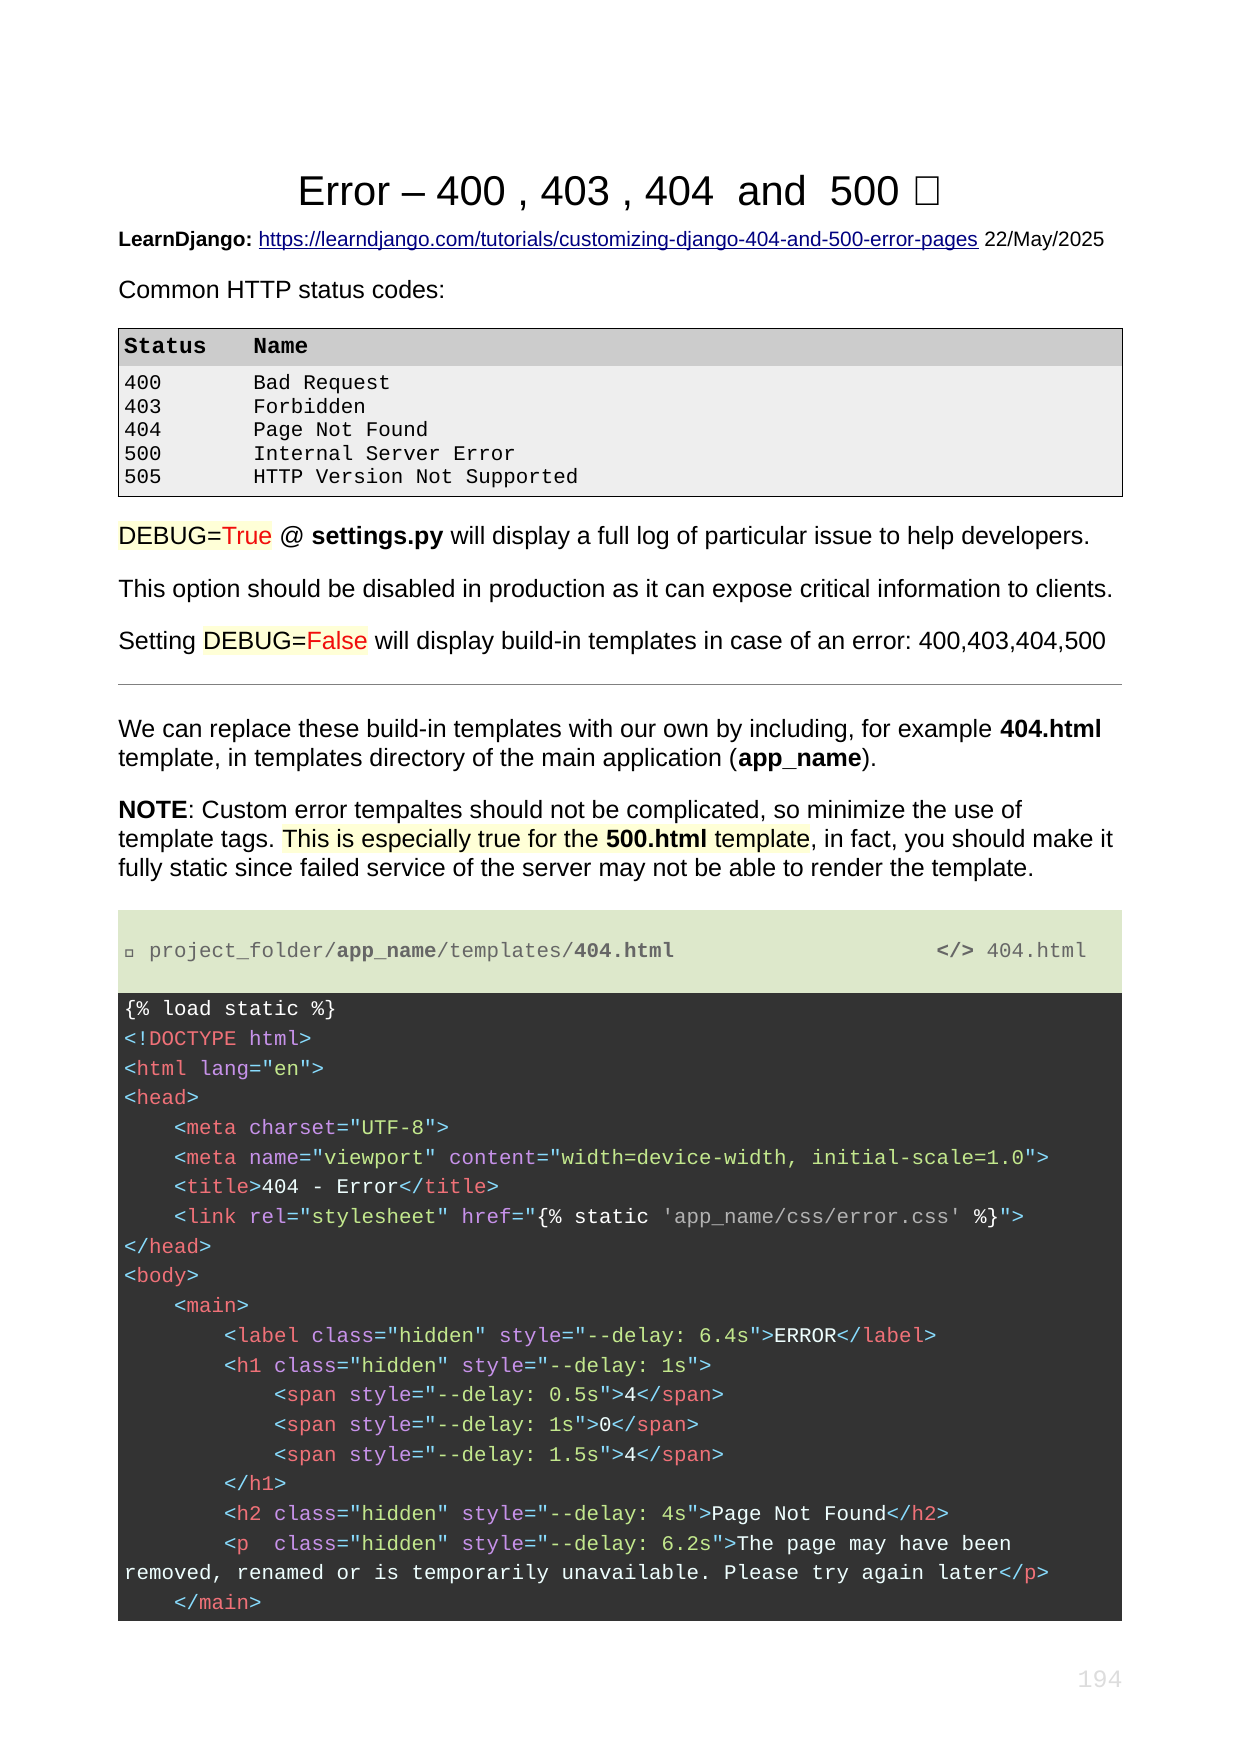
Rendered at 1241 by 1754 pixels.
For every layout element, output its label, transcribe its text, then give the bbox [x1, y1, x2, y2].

text We can replace these build-in templates with our own by including, for example 404.html template, in templates directory of the main application (app_name). [118, 714, 1122, 771]
table_header Name [247, 329, 1122, 366]
subtitle Error – 400 , 403 , 404 and 500 🚨 [118, 167, 1122, 215]
table_cell Bad Request Forbidden Page Not Found Internal Server Error HTTP Version Not Supported [247, 366, 1122, 496]
text Common HTTP status codes: [118, 275, 1122, 304]
text LearnDjango: https://learndjango.com/tutorials/customizing-django-404-and-500-error-pages 22/May/2025 [118, 227, 1122, 251]
text This option should be disabled in production as it can expose critical information to clients. [118, 574, 1122, 602]
text NOTE: Custom error tempaltes should not be complicated, so minimize the use of template tags. This is especially true for the 500.html template, in fact, you should make it fully static since failed service of the server may not be able to render the template. [118, 795, 1122, 881]
table_cell 400 403 404 500 505 [119, 366, 247, 496]
text DEBUG=True @ settings.py will display a full log of particular issue to help developers. [118, 521, 1122, 550]
table_header 📝 project_folder/app_name/templates/404.html </> 404.html [118, 910, 1122, 993]
table_header Status [119, 329, 247, 366]
table_cell {% load static %} <!DOCTYPE html> <html lang="en"> <head> <meta charset="UTF-8"> <meta name="viewport" content="width=device-width, initial-scale=1.0"> <title>404 - Error</title> <link rel="stylesheet" href="{% static 'app_name/css/error.css' %}"> </head> <body> <main> <label class="hidden" style="--delay: 6.4s">ERROR</label> <h1 class="hidden" style="--delay: 1s"> <span style="--delay: 0.5s">4</span> <span style="--delay: 1s">0</span> <span style="--delay: 1.5s">4</span> </h1> <h2 class="hidden" style="--delay: 4s">Page Not Found</h2> <p class="hidden" style="--delay: 6.2s">The page may have been removed, renamed or is temporarily unavailable. Please try again later</p> </main> [118, 993, 1122, 1621]
text Setting DEBUG=False will display build-in templates in case of an error: 400,403,404,500 [118, 626, 1122, 655]
